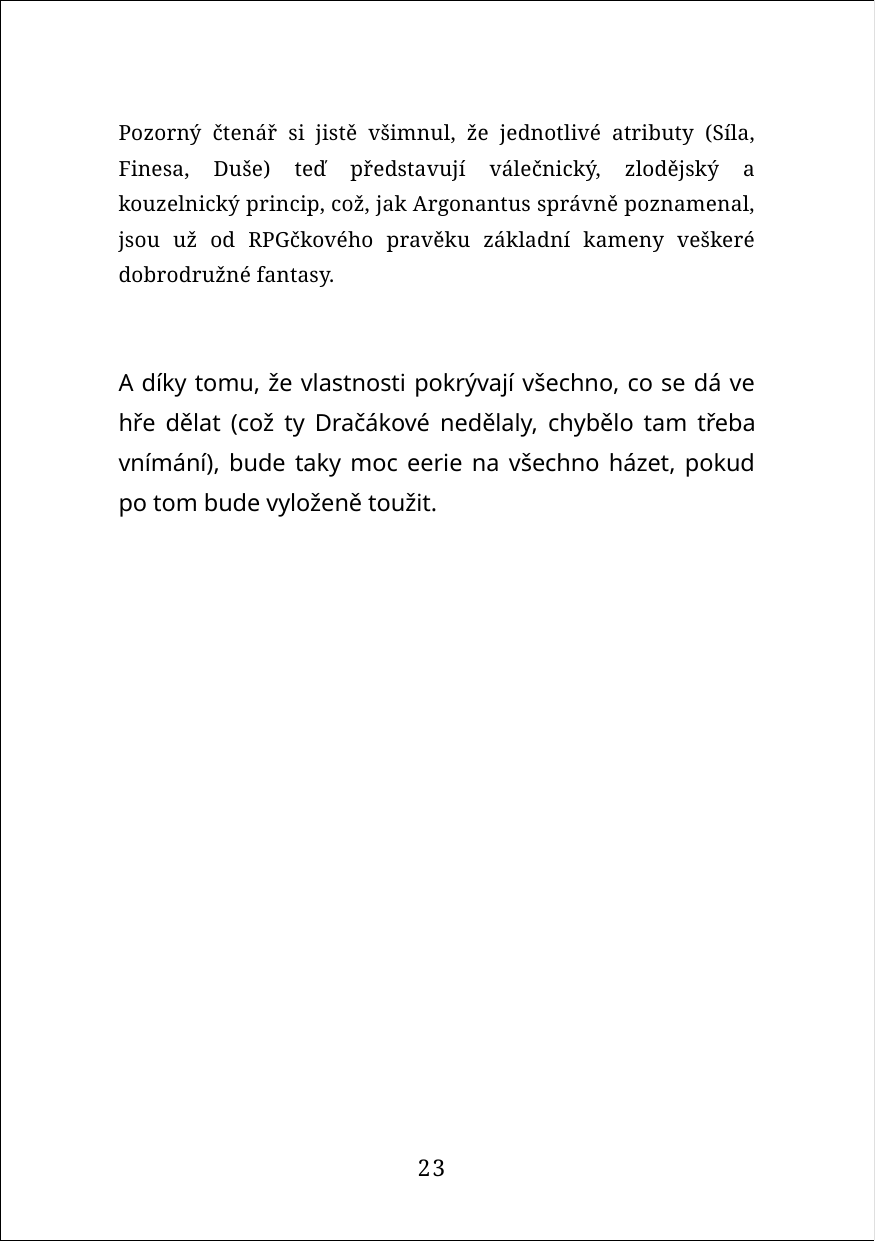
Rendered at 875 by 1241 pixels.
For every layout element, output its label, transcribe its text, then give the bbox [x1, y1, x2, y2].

text Pozorný čtenář si jistě všimnul, že jednotlivé atributy (Síla, Finesa, Duše) teď představují válečnický, zlodějský a kouzelnický princip, což, jak Argonantus správně poznamenal, jsou už od RPGčkového pravěku základní kameny veškeré dobrodružné fantasy. [118, 118, 756, 289]
text A díky tomu, že vlastnosti pokrývají všechno, co se dá ve hře dělat (což ty Dračákové nedělaly, chybělo tam třeba vnímání), bude taky moc eerie na všechno házet, pokud po tom bude vyloženě toužit. [118, 367, 756, 518]
